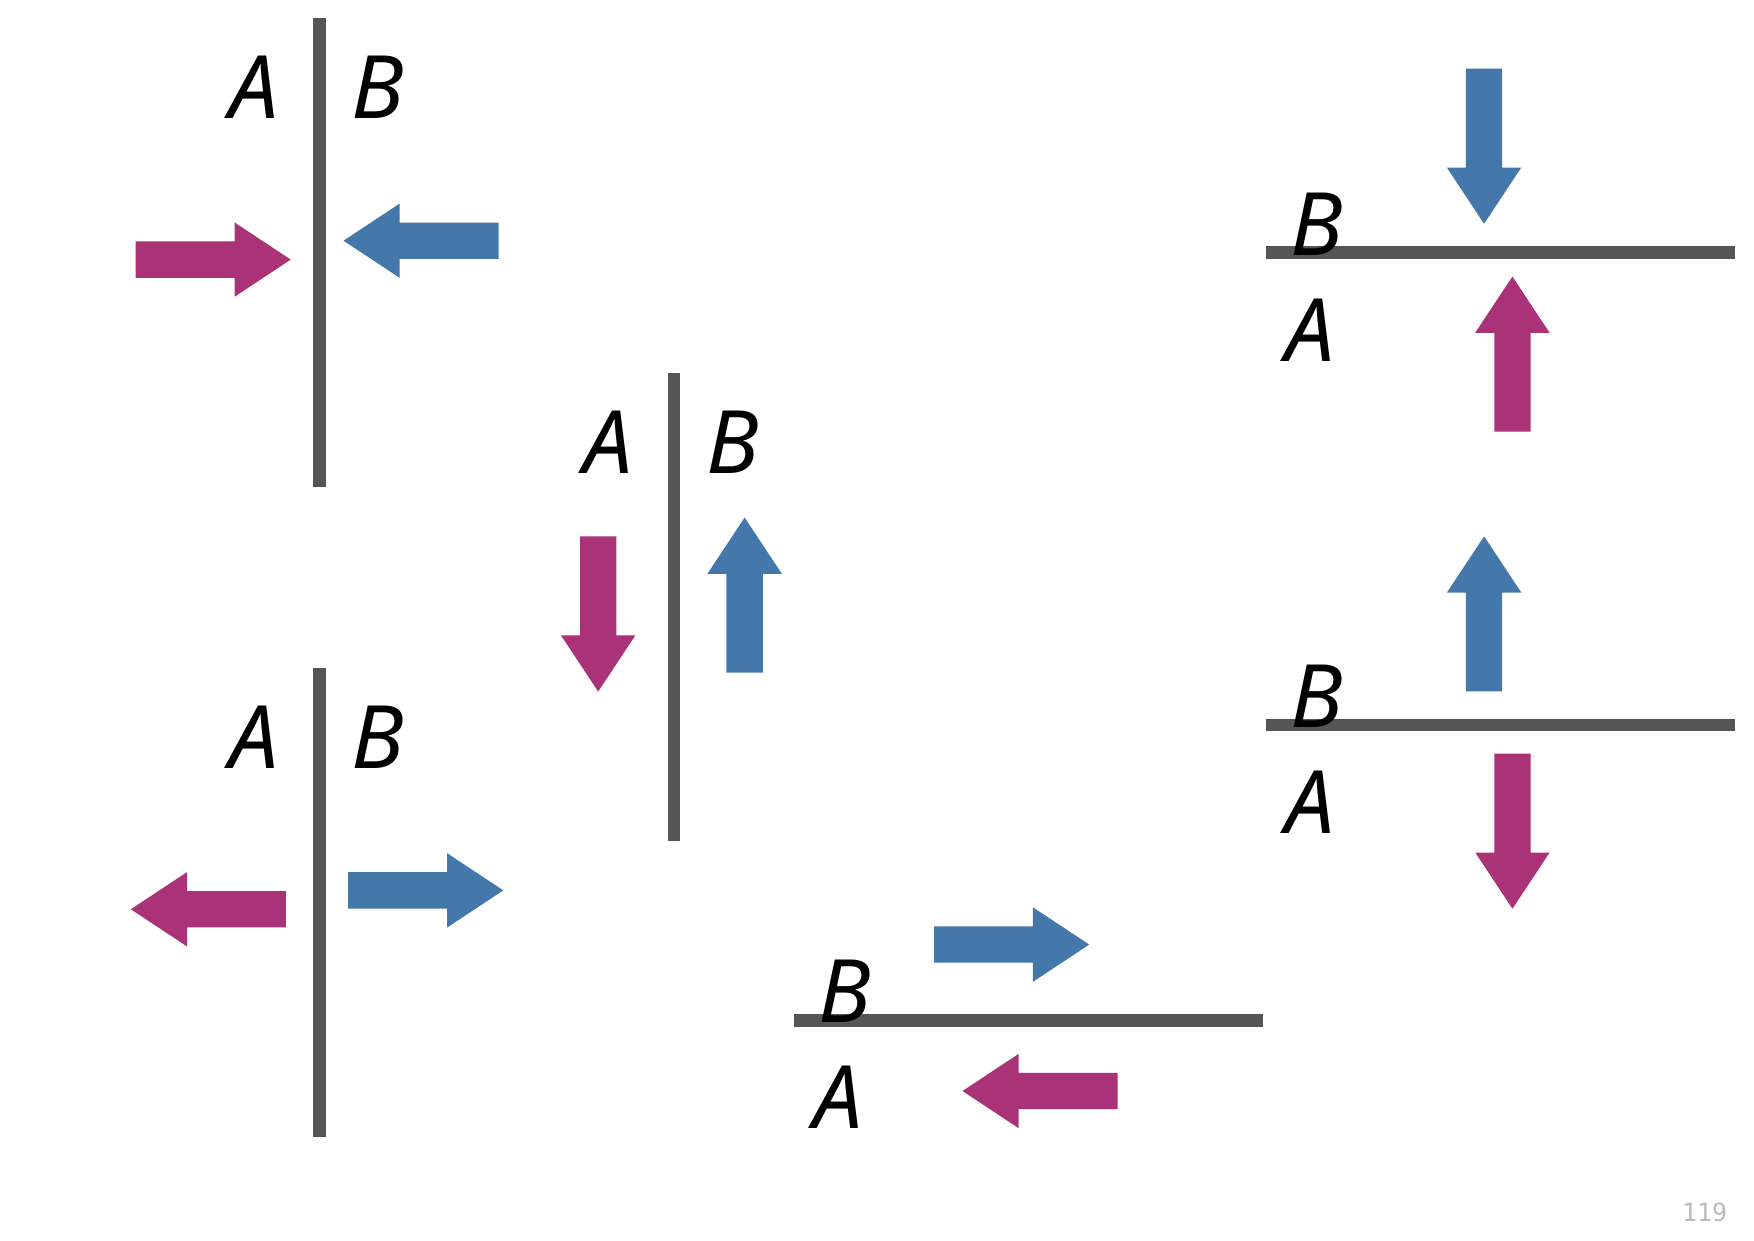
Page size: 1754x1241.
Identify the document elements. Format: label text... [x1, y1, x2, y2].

text_box A [1270, 732, 1364, 835]
text_box B [1275, 154, 1359, 257]
text_box [135, 222, 291, 297]
text_box [560, 536, 636, 692]
text_box [962, 1053, 1118, 1129]
text_box A [568, 372, 662, 475]
text_box B [1275, 626, 1359, 729]
text_box [343, 203, 499, 278]
text_box [1446, 68, 1522, 224]
text_box B [336, 667, 421, 771]
text_box [934, 907, 1090, 982]
text_box A [214, 667, 308, 771]
text_box B [691, 372, 775, 475]
text_box [1475, 276, 1550, 432]
text_box A [798, 1027, 892, 1131]
text_box [707, 517, 782, 673]
text_box [130, 872, 286, 947]
text_box B [336, 18, 421, 121]
text_box A [1270, 260, 1364, 363]
text_box [348, 853, 504, 928]
text_box [1446, 536, 1522, 692]
text_box B [803, 921, 887, 1025]
text_box [1475, 753, 1550, 909]
text_box A [214, 18, 308, 121]
